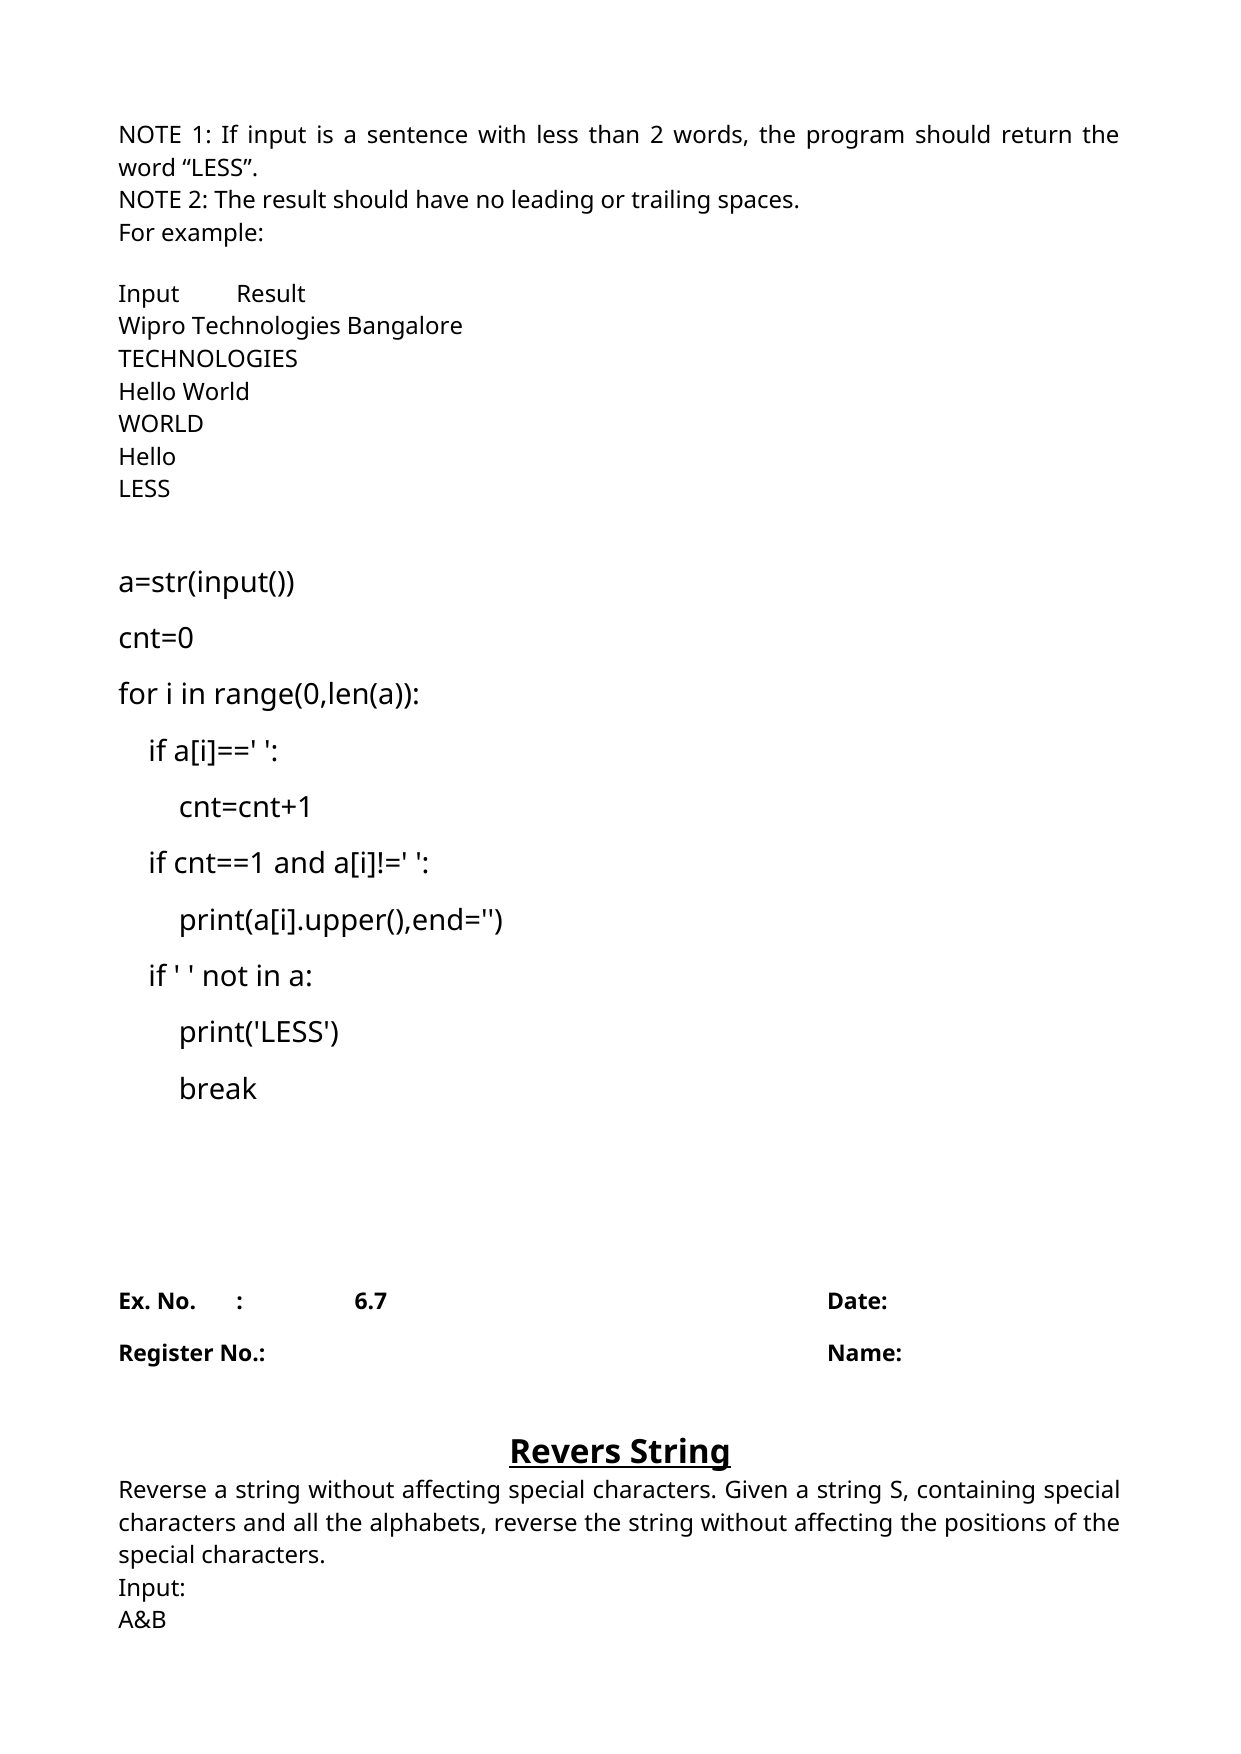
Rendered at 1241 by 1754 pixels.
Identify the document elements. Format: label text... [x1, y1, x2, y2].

text if cnt==1 and a[i]!=' ': [118, 843, 1122, 882]
text for i in range(0,len(a)): [118, 673, 1122, 713]
text print('LESS') [118, 1012, 1122, 1051]
text print(a[i].upper(),end='') [118, 899, 1122, 939]
text Hello [118, 439, 1122, 472]
text Ex. No. : 6.7 Date: [118, 1285, 1122, 1316]
text A&B [118, 1603, 1122, 1636]
text WORLD [118, 407, 1122, 439]
text break [118, 1068, 1122, 1108]
text Revers String [118, 1427, 1122, 1473]
text Wipro Technologies Bangalore [118, 309, 1122, 342]
text Reverse a string without affecting special characters. Given a string S, containing special characters and all the alphabets, reverse the string without affecting the positions of the special characters. [118, 1473, 1122, 1571]
text Input Result [118, 277, 1122, 309]
text LESS [118, 472, 1122, 505]
text Register No.: Name: [118, 1337, 1122, 1368]
text a=str(input()) [118, 561, 1122, 601]
text TECHNOLOGIES [118, 342, 1122, 374]
text NOTE 2: The result should have no leading or trailing spaces. [118, 183, 1122, 216]
text if ' ' not in a: [118, 955, 1122, 995]
text Input: [118, 1571, 1122, 1603]
text For example: [118, 216, 1122, 248]
text cnt=cnt+1 [118, 786, 1122, 826]
text NOTE 1: If input is a sentence with less than 2 words, the program should return the word “LESS”. [118, 118, 1122, 183]
text cnt=0 [118, 617, 1122, 657]
text if a[i]==' ': [118, 730, 1122, 769]
text Hello World [118, 374, 1122, 407]
